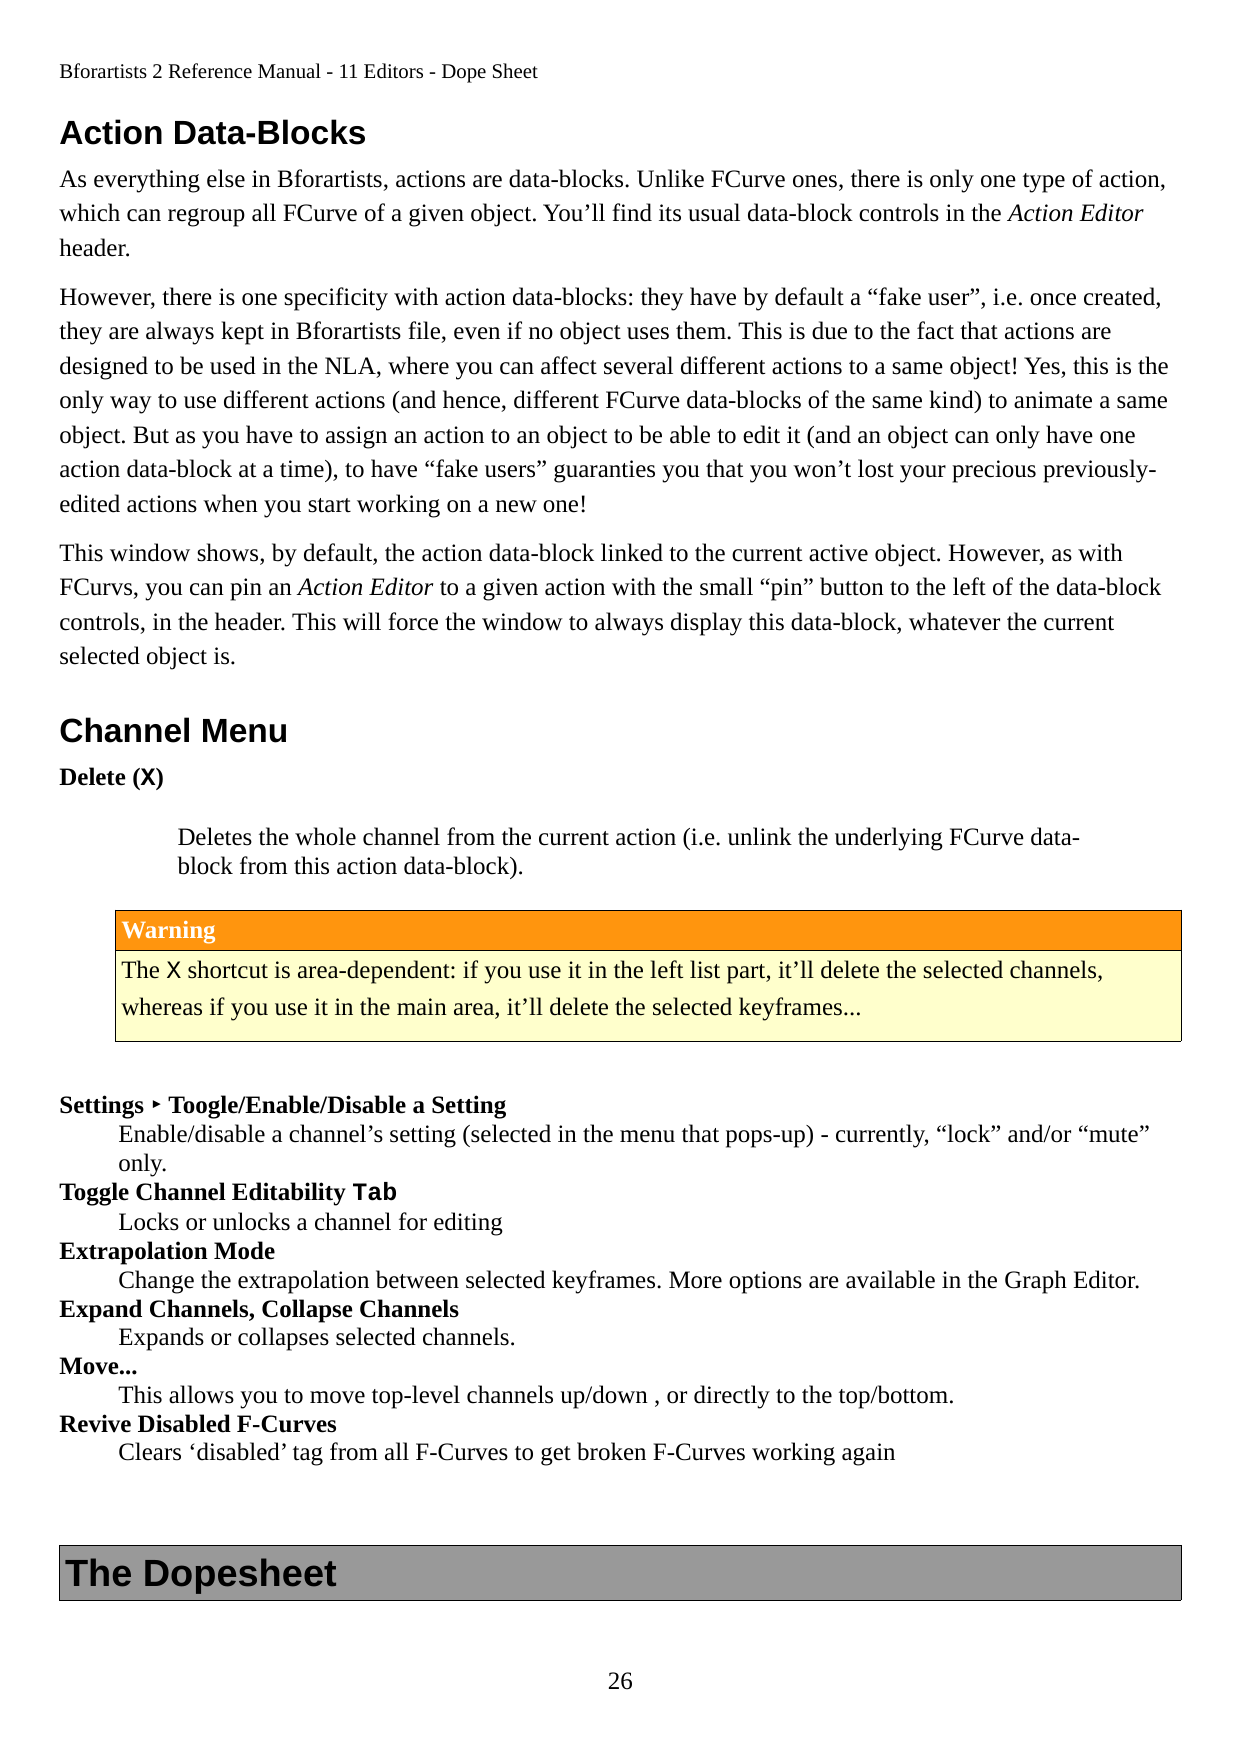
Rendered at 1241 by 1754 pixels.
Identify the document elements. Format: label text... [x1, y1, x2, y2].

subtitle Expand Channels, Collapse Channels [59, 1294, 1181, 1322]
text Deletes the whole channel from the current action (i.e. unlink the underlying FCurve data-block from this action data-block). [177, 822, 1122, 880]
list Locks or unlocks a channel for editing [118, 1207, 1181, 1236]
text However, there is one specificity with action data-blocks: they have by default a “fake user”, i.e. once created, they are always kept in Bforartists file, even if no object uses them. This is due to the fact that actions are designed to be used in the NLA, where you can affect several different actions to a same object! Yes, this is the only way to use different actions (and hence, different FCurve data-blocks of the same kind) to animate a same object. But as you have to assign an action to an object to be able to edit it (and an object can only have one action data-block at a time), to have “fake users” guaranties you that you won’t lost your precious previously-edited actions when you start working on a new one! [59, 282, 1181, 517]
subtitle Move... [59, 1351, 1181, 1380]
list Clears ‘disabled’ tag from all F-Curves to get broken F-Curves working again [118, 1437, 1181, 1466]
list Change the extrapolation between selected keyframes. More options are available in the Graph Editor. [118, 1265, 1181, 1294]
list Expands or collapses selected channels. [118, 1322, 1181, 1351]
subtitle Settings ‣ Toogle/Enable/Disable a Setting [59, 1090, 1181, 1119]
table_header Warning [116, 911, 1181, 950]
table_cell The X shortcut is area-dependent: if you use it in the left list part, it’ll delete the selected channels, whereas if you use it in the main area, it’ll delete the selected keyframes... [116, 951, 1181, 1041]
text This window shows, by default, the action data-block linked to the current active object. However, as with FCurvs, you can pin an Action Editor to a given action with the small “pin” button to the left of the data-block controls, in the header. This will force the window to always display this data-block, whatever the current selected object is. [59, 538, 1181, 670]
subtitle Toggle Channel Editability Tab [59, 1177, 1181, 1207]
subtitle Extrapolation Mode [59, 1236, 1181, 1265]
subtitle Channel Menu [59, 711, 1181, 750]
table_header The Dopesheet [60, 1546, 1181, 1600]
subtitle Revive Disabled F-Curves [59, 1409, 1181, 1437]
subtitle Action Data-Blocks [59, 113, 1181, 151]
subtitle Delete (X) [59, 762, 1181, 793]
list Enable/disable a channel’s setting (selected in the menu that pops-up) - currently, “lock” and/or “mute” only. [118, 1119, 1181, 1177]
list This allows you to move top-level channels up/down , or directly to the top/bottom. [118, 1380, 1181, 1409]
text As everything else in Bforartists, actions are data-blocks. Unlike FCurve ones, there is only one type of action, which can regroup all FCurve of a given object. You’ll find its usual data-block controls in the Action Editor header. [59, 164, 1181, 261]
